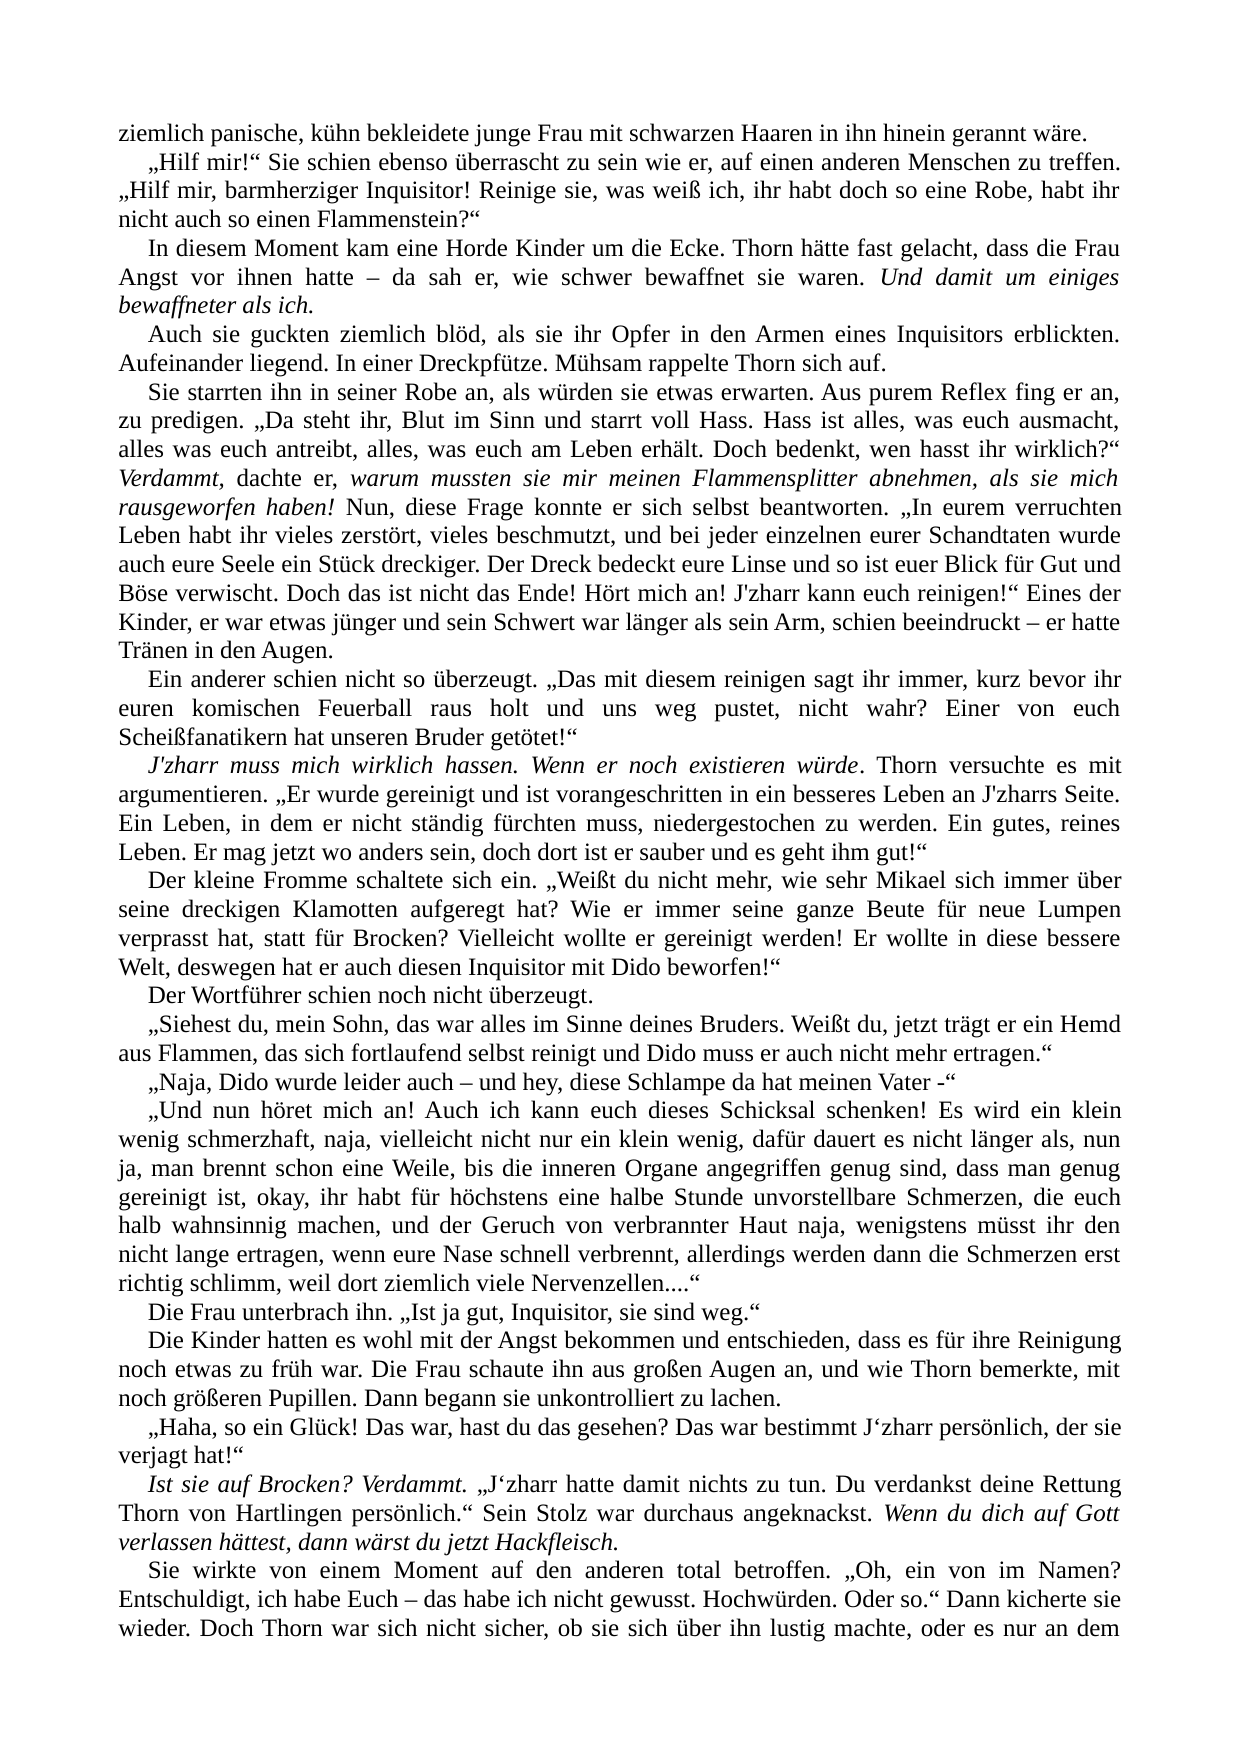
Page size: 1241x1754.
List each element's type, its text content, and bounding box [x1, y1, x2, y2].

text „Und nun höret mich an! Auch ich kann euch dieses Schicksal schenken! Es wird ein klein wenig schmerzhaft, naja, vielleicht nicht nur ein klein wenig, dafür dauert es nicht länger als, nun ja, man brennt schon eine Weile, bis die inneren Organe angegriffen genug sind, dass man genug gereinigt ist, okay, ihr habt für höchstens eine halbe Stunde unvorstellbare Schmerzen, die euch halb wahnsinnig machen, und der Geruch von verbrannter Haut naja, wenigstens müsst ihr den nicht lange ertragen, wenn eure Nase schnell verbrennt, allerdings werden dann die Schmerzen erst richtig schlimm, weil dort ziemlich viele Nervenzellen....“ [118, 1096, 1122, 1297]
text „Naja, Dido wurde leider auch – und hey, diese Schlampe da hat meinen Vater -“ [118, 1067, 1122, 1096]
text ziemlich panische, kühn bekleidete junge Frau mit schwarzen Haaren in ihn hinein gerannt wäre. [118, 118, 1122, 147]
text Der Wortführer schien noch nicht überzeugt. [118, 981, 1122, 1009]
text J'zharr muss mich wirklich hassen. Wenn er noch existieren würde. Thorn versuchte es mit argumentieren. „Er wurde gereinigt und ist vorangeschritten in ein besseres Leben an J'zharrs Seite. Ein Leben, in dem er nicht ständig fürchten muss, niedergestochen zu werden. Ein gutes, reines Leben. Er mag jetzt wo anders sein, doch dort ist er sauber und es geht ihm gut!“ [118, 751, 1122, 866]
text „Hilf mir!“ Sie schien ebenso überrascht zu sein wie er, auf einen anderen Menschen zu treffen.„Hilf mir, barmherziger Inquisitor! Reinige sie, was weiß ich, ihr habt doch so eine Robe, habt ihr nicht auch so einen Flammenstein?“ [118, 147, 1122, 233]
text Auch sie guckten ziemlich blöd, als sie ihr Opfer in den Armen eines Inquisitors erblickten. Aufeinander liegend. In einer Dreckpfütze. Mühsam rappelte Thorn sich auf. [118, 319, 1122, 377]
text „Siehest du, mein Sohn, das war alles im Sinne deines Bruders. Weißt du, jetzt trägt er ein Hemd aus Flammen, das sich fortlaufend selbst reinigt und Dido muss er auch nicht mehr ertragen.“ [118, 1009, 1122, 1067]
text Die Kinder hatten es wohl mit der Angst bekommen und entschieden, dass es für ihre Reinigung noch etwas zu früh war. Die Frau schaute ihn aus großen Augen an, und wie Thorn bemerkte, mit noch größeren Pupillen. Dann begann sie unkontrolliert zu lachen. [118, 1326, 1122, 1412]
text Der kleine Fromme schaltete sich ein. „Weißt du nicht mehr, wie sehr Mikael sich immer über seine dreckigen Klamotten aufgeregt hat? Wie er immer seine ganze Beute für neue Lumpen verprasst hat, statt für Brocken? Vielleicht wollte er gereinigt werden! Er wollte in diese bessere Welt, deswegen hat er auch diesen Inquisitor mit Dido beworfen!“ [118, 866, 1122, 981]
text Ein anderer schien nicht so überzeugt. „Das mit diesem reinigen sagt ihr immer, kurz bevor ihr euren komischen Feuerball raus holt und uns weg pustet, nicht wahr? Einer von euch Scheißfanatikern hat unseren Bruder getötet!“ [118, 664, 1122, 751]
text Die Frau unterbrach ihn. „Ist ja gut, Inquisitor, sie sind weg.“ [118, 1297, 1122, 1326]
text Ist sie auf Brocken? Verdammt. „J‘zharr hatte damit nichts zu tun. Du verdankst deine Rettung Thorn von Hartlingen persönlich.“ Sein Stolz war durchaus angeknackst. Wenn du dich auf Gott verlassen hättest, dann wärst du jetzt Hackfleisch. [118, 1469, 1122, 1556]
text Sie wirkte von einem Moment auf den anderen total betroffen. „Oh, ein von im Namen? Entschuldigt, ich habe Euch – das habe ich nicht gewusst. Hochwürden. Oder so.“ Dann kicherte sie wieder. Doch Thorn war sich nicht sicher, ob sie sich über ihn lustig machte, oder es nur an dem [118, 1556, 1122, 1642]
text „Haha, so ein Glück! Das war, hast du das gesehen? Das war bestimmt J‘zharr persönlich, der sie verjagt hat!“ [118, 1412, 1122, 1469]
text In diesem Moment kam eine Horde Kinder um die Ecke. Thorn hätte fast gelacht, dass die Frau Angst vor ihnen hatte – da sah er, wie schwer bewaffnet sie waren. Und damit um einiges bewaffneter als ich. [118, 233, 1122, 319]
text Sie starrten ihn in seiner Robe an, als würden sie etwas erwarten. Aus purem Reflex fing er an, zu predigen. „Da steht ihr, Blut im Sinn und starrt voll Hass. Hass ist alles, was euch ausmacht, alles was euch antreibt, alles, was euch am Leben erhält. Doch bedenkt, wen hasst ihr wirklich?“ Verdammt, dachte er, warum mussten sie mir meinen Flammensplitter abnehmen, als sie mich rausgeworfen haben! Nun, diese Frage konnte er sich selbst beantworten. „In eurem verruchten Leben habt ihr vieles zerstört, vieles beschmutzt, und bei jeder einzelnen eurer Schandtaten wurde auch eure Seele ein Stück dreckiger. Der Dreck bedeckt eure Linse und so ist euer Blick für Gut und Böse verwischt. Doch das ist nicht das Ende! Hört mich an! J'zharr kann euch reinigen!“ Eines der Kinder, er war etwas jünger und sein Schwert war länger als sein Arm, schien beeindruckt – er hatte Tränen in den Augen. [118, 377, 1122, 664]
